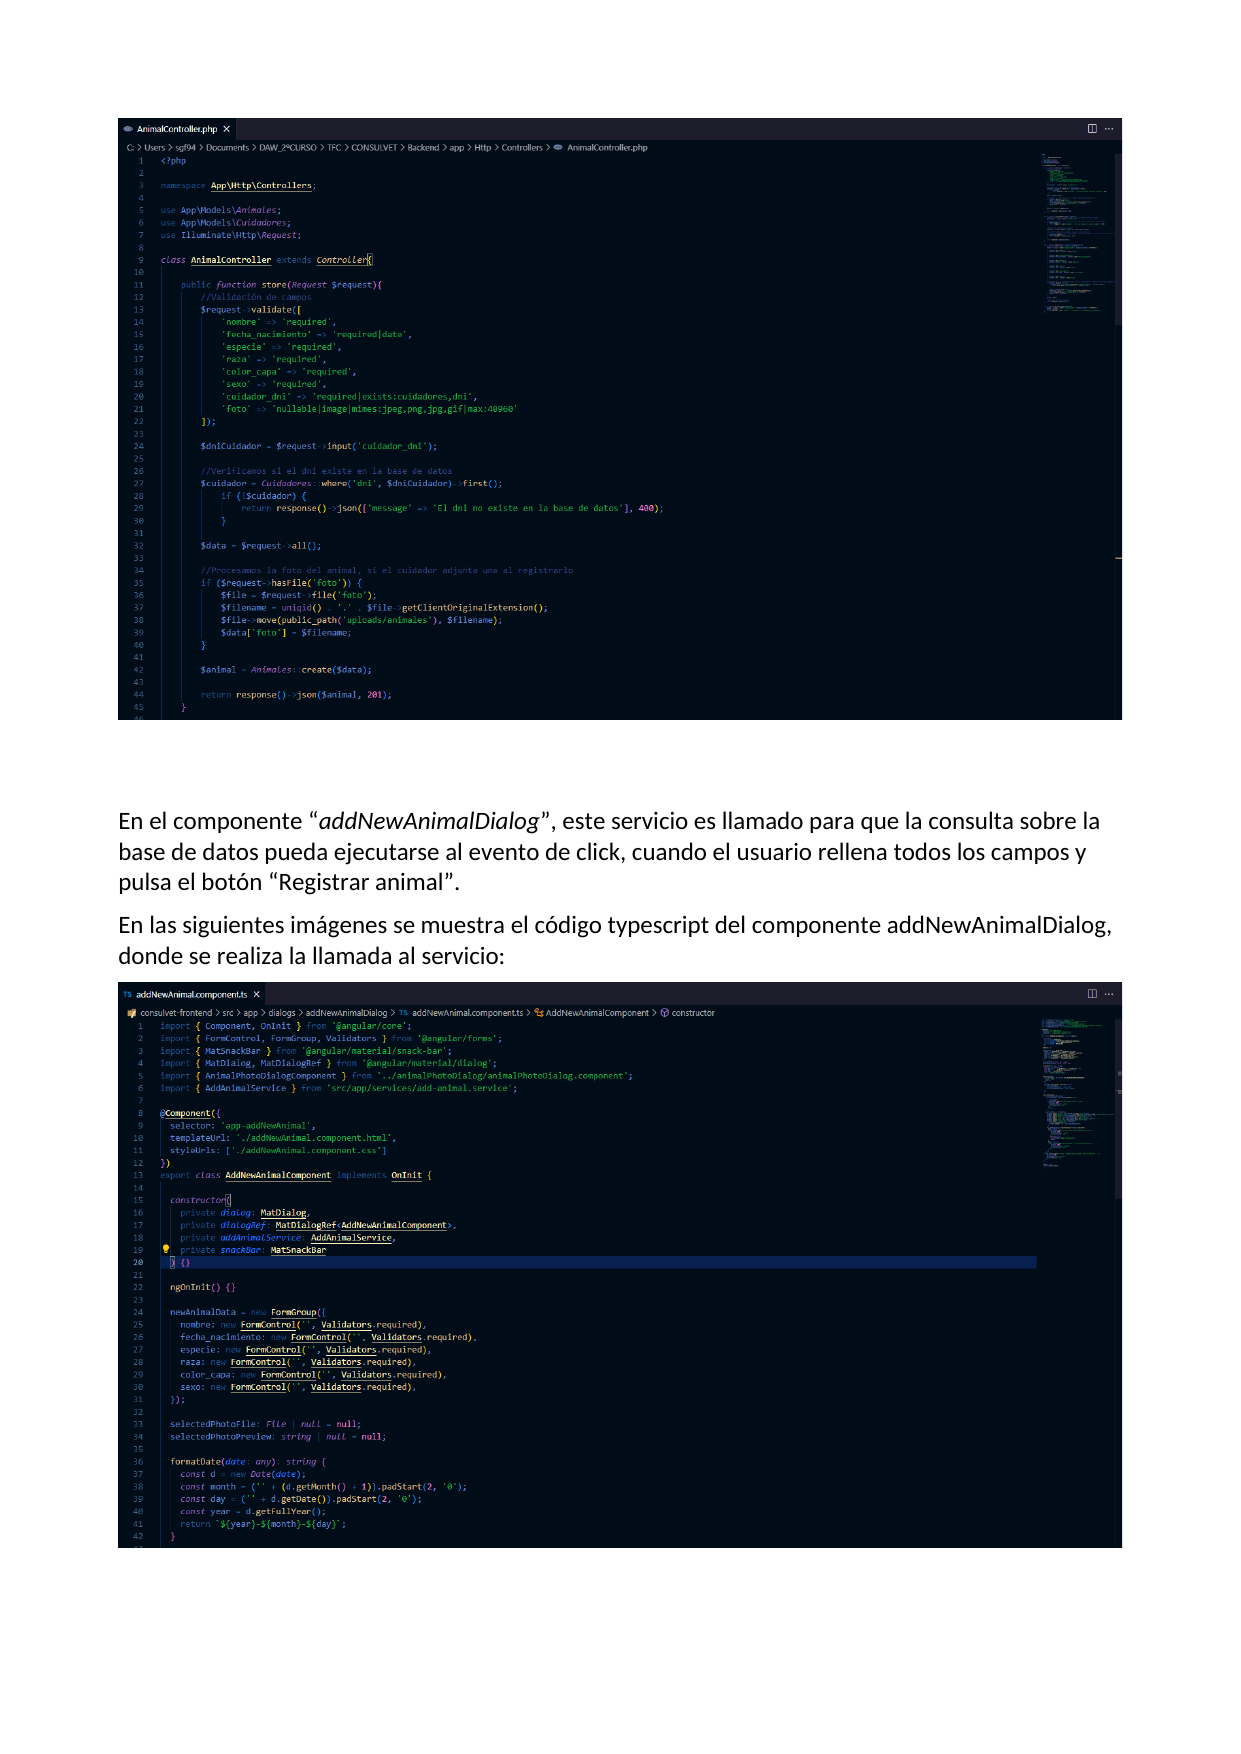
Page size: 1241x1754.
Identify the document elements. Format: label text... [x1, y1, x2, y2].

picture [118, 982, 1123, 1548]
text En el componente “addNewAnimalDialog”, este servicio es llamado para que la consulta sobre la base de datos pueda ejecutarse al evento de click, cuando el usuario rellena todos los campos y pulsa el botón “Registrar animal”. [118, 805, 1122, 897]
picture [118, 118, 1123, 720]
text En las siguientes imágenes se muestra el código typescript del componente addNewAnimalDialog, donde se realiza la llamada al servicio: [118, 909, 1122, 970]
